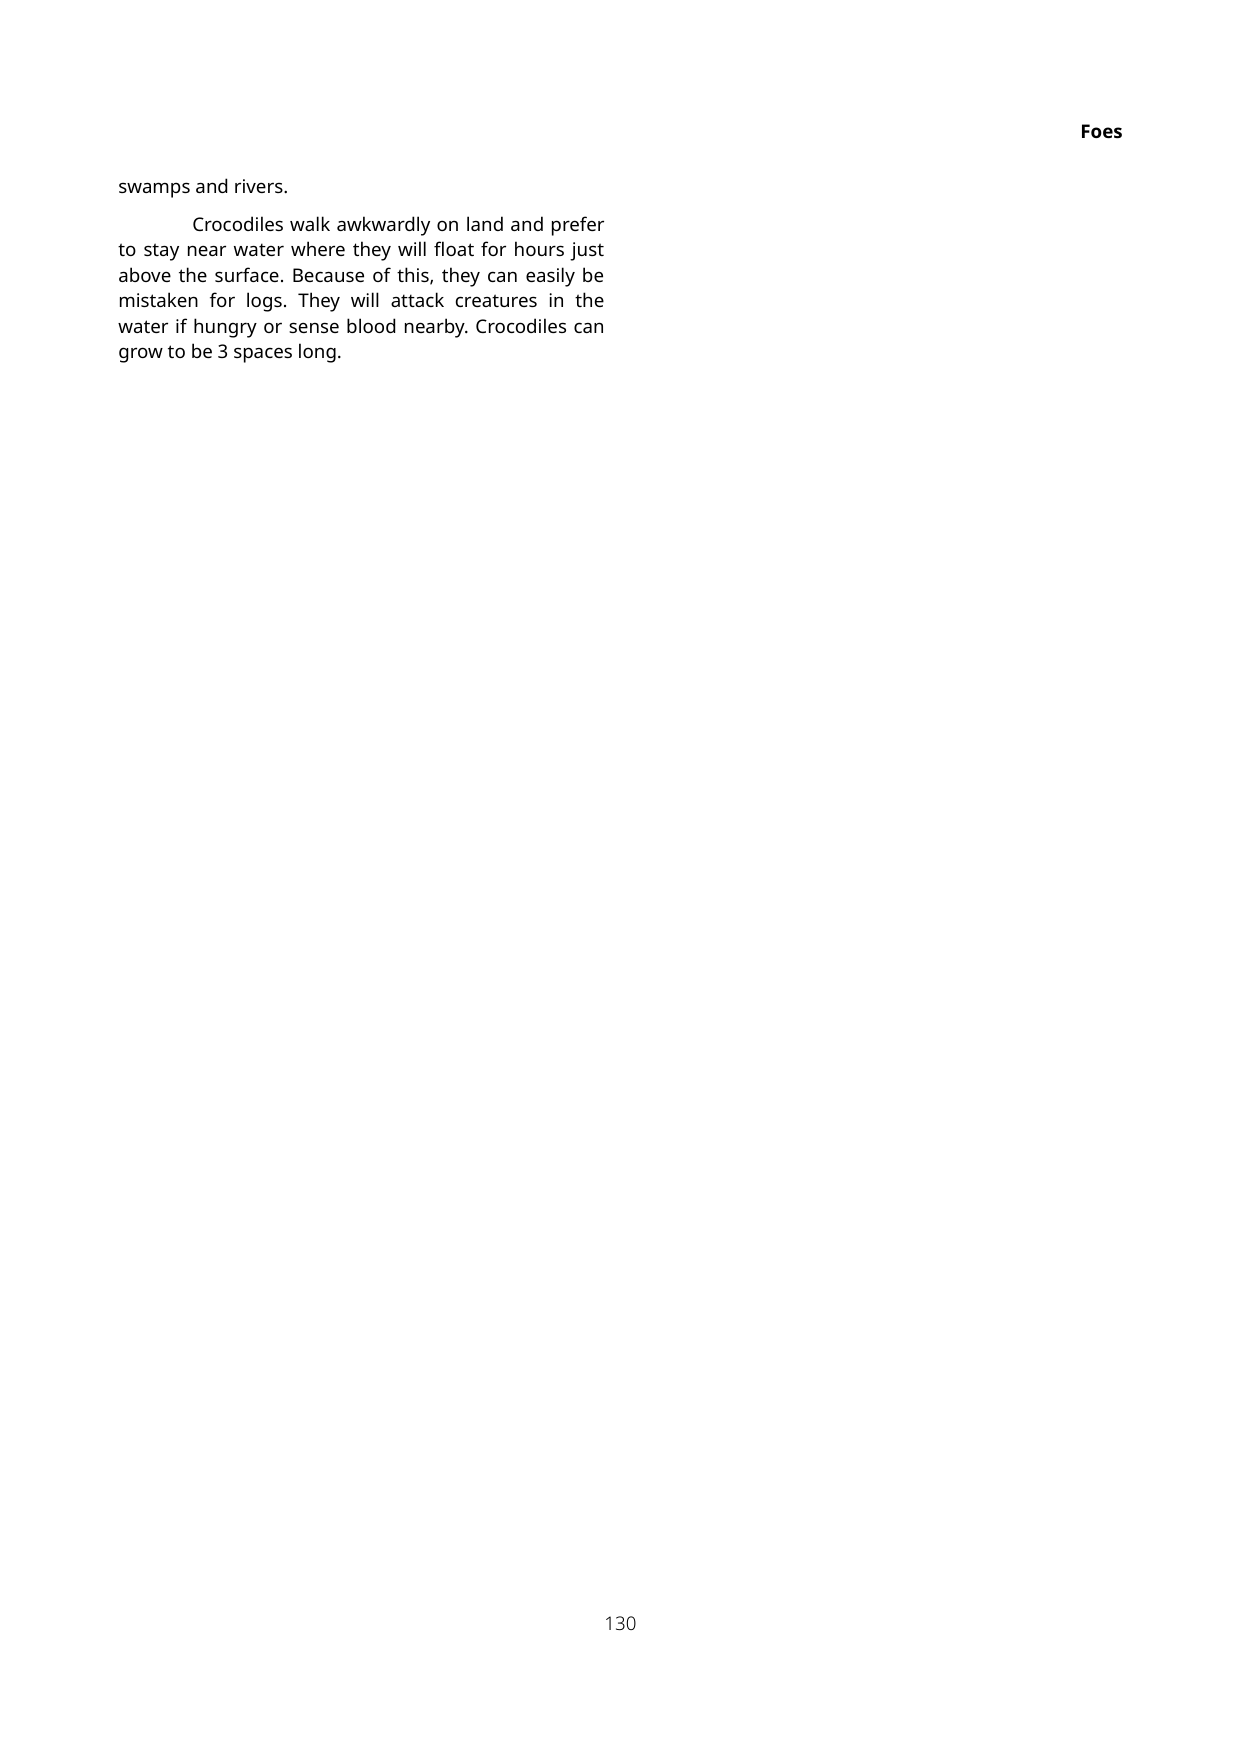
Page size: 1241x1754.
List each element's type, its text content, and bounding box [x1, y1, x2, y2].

text swamps and rivers. [118, 173, 605, 199]
text Crocodiles walk awkwardly on land and prefer to stay near water where they will float for hours just above the surface. Because of this, they can easily be mistaken for logs. They will attack creatures in the water if hungry or sense blood nearby. Crocodiles can grow to be 3 spaces long. [118, 211, 605, 364]
